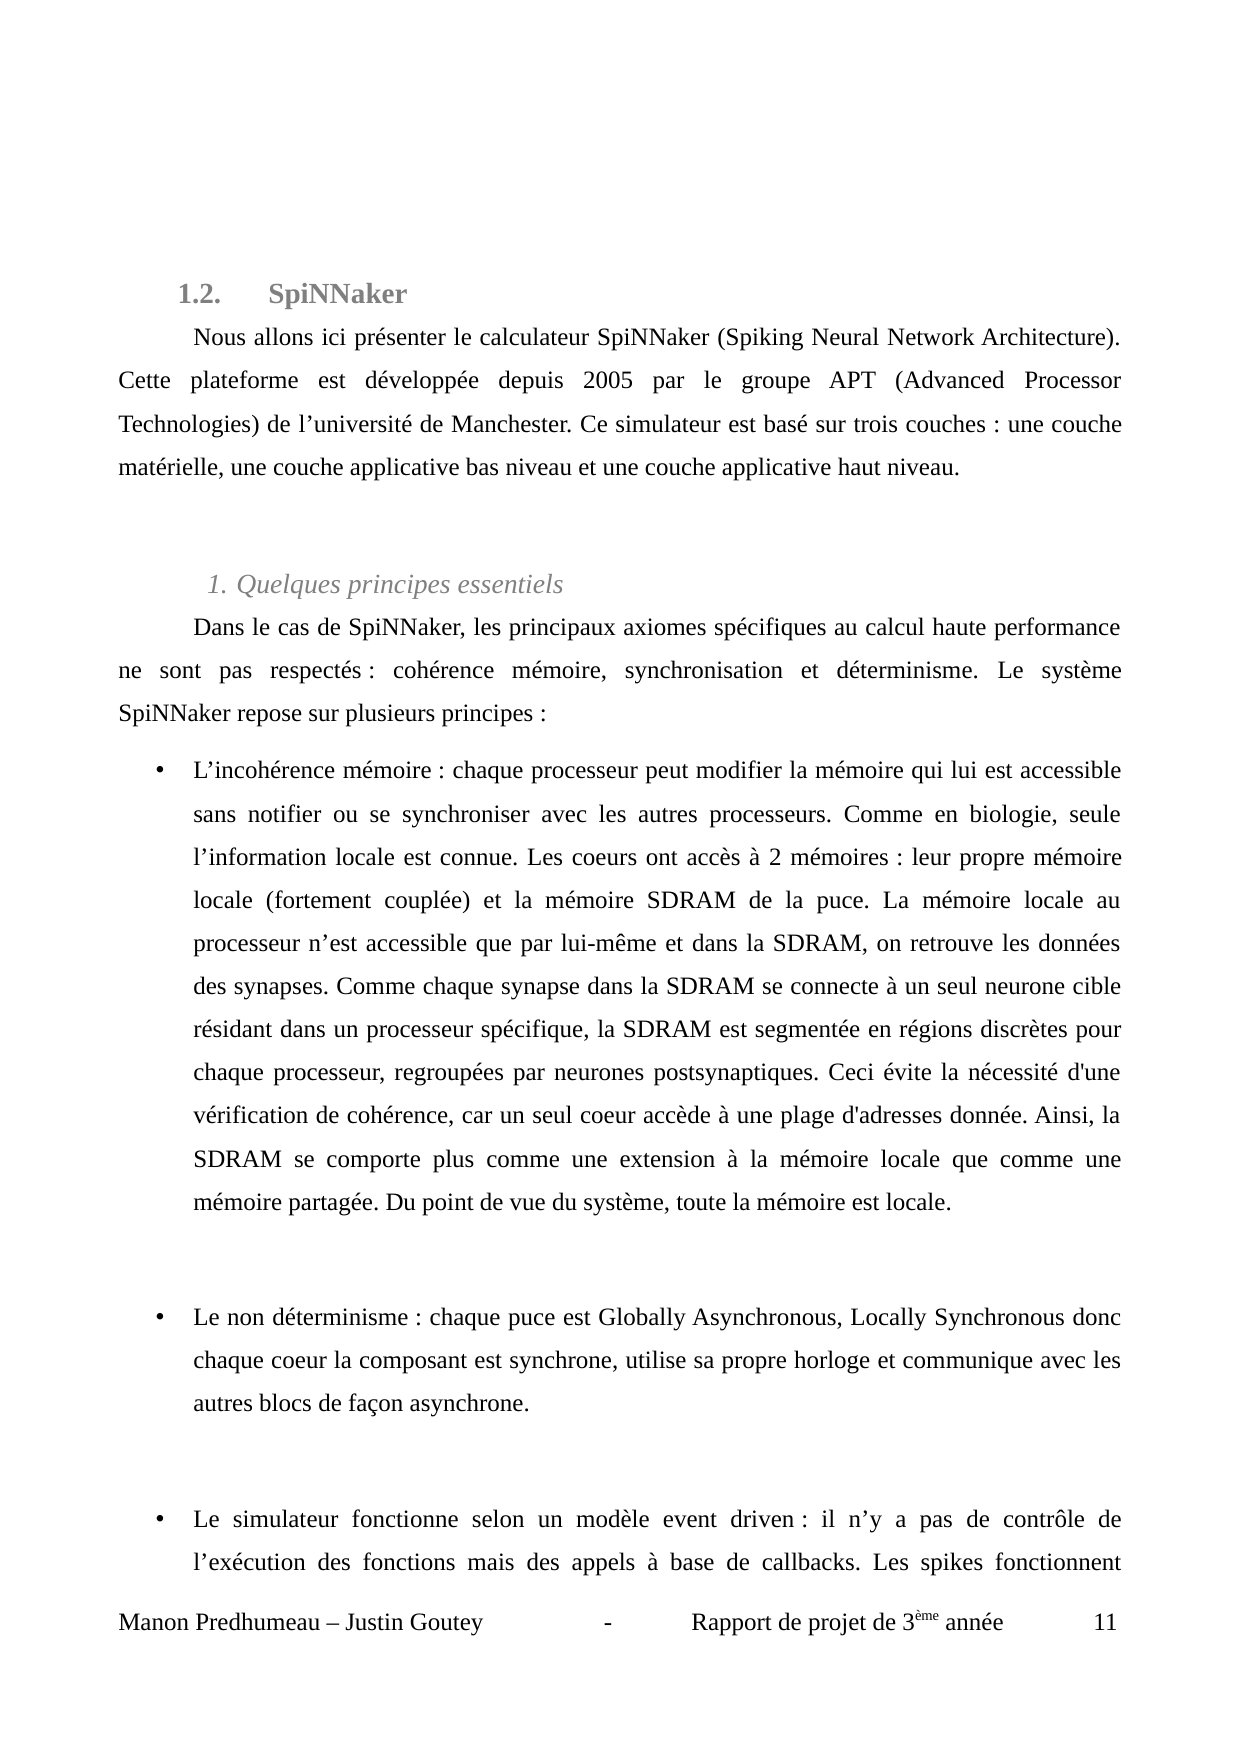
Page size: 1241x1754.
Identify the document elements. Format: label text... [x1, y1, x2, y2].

list Le simulateur fonctionne selon un modèle event driven : il n’y a pas de contrôle de l’exécution des fonctions mais des appels à base de callbacks. Les spikes fonctionnent [156, 1504, 1122, 1576]
list L’incohérence mémoire : chaque processeur peut modifier la mémoire qui lui est accessible sans notifier ou se synchroniser avec les autres processeurs. Comme en biologie, seule l’information locale est connue. Les coeurs ont accès à 2 mémoires : leur propre mémoire locale (fortement couplée) et la mémoire SDRAM de la puce. La mémoire locale au processeur n’est accessible que par lui-même et dans la SDRAM, on retrouve les données des synapses. Comme chaque synapse dans la SDRAM se connecte à un seul neurone cible résidant dans un processeur spécifique, la SDRAM est segmentée en régions discrètes pour chaque processeur, regroupées par neurones postsynaptiques. Ceci évite la nécessité d'une vérification de cohérence, car un seul coeur accède à une plage d'adresses donnée. Ainsi, la SDRAM se comporte plus comme une extension à la mémoire locale que comme une mémoire partagée. Du point de vue du système, toute la mémoire est locale. [156, 756, 1122, 1216]
text Nous allons ici présenter le calculateur SpiNNaker (Spiking Neural Network Architecture). Cette plateforme est développée depuis 2005 par le groupe APT (Advanced Processor Technologies) de l’université de Manchester. Ce simulateur est basé sur trois couches : une couche matérielle, une couche applicative bas niveau et une couche applicative haut niveau. [118, 322, 1122, 481]
text Dans le cas de SpiNNaker, les principaux axiomes spécifiques au calcul haute performance ne sont pas respectés : cohérence mémoire, synchronisation et déterminisme. Le système SpiNNaker repose sur plusieurs principes : [118, 612, 1122, 727]
list Le non déterminisme : chaque puce est Globally Asynchronous, Locally Synchronous donc chaque coeur la composant est synchrone, utilise sa propre horloge et communique avec les autres blocs de façon asynchrone. [156, 1302, 1122, 1417]
subtitle Quelques principes essentiels [207, 567, 1122, 599]
subtitle SpiNNaker [177, 276, 1122, 310]
